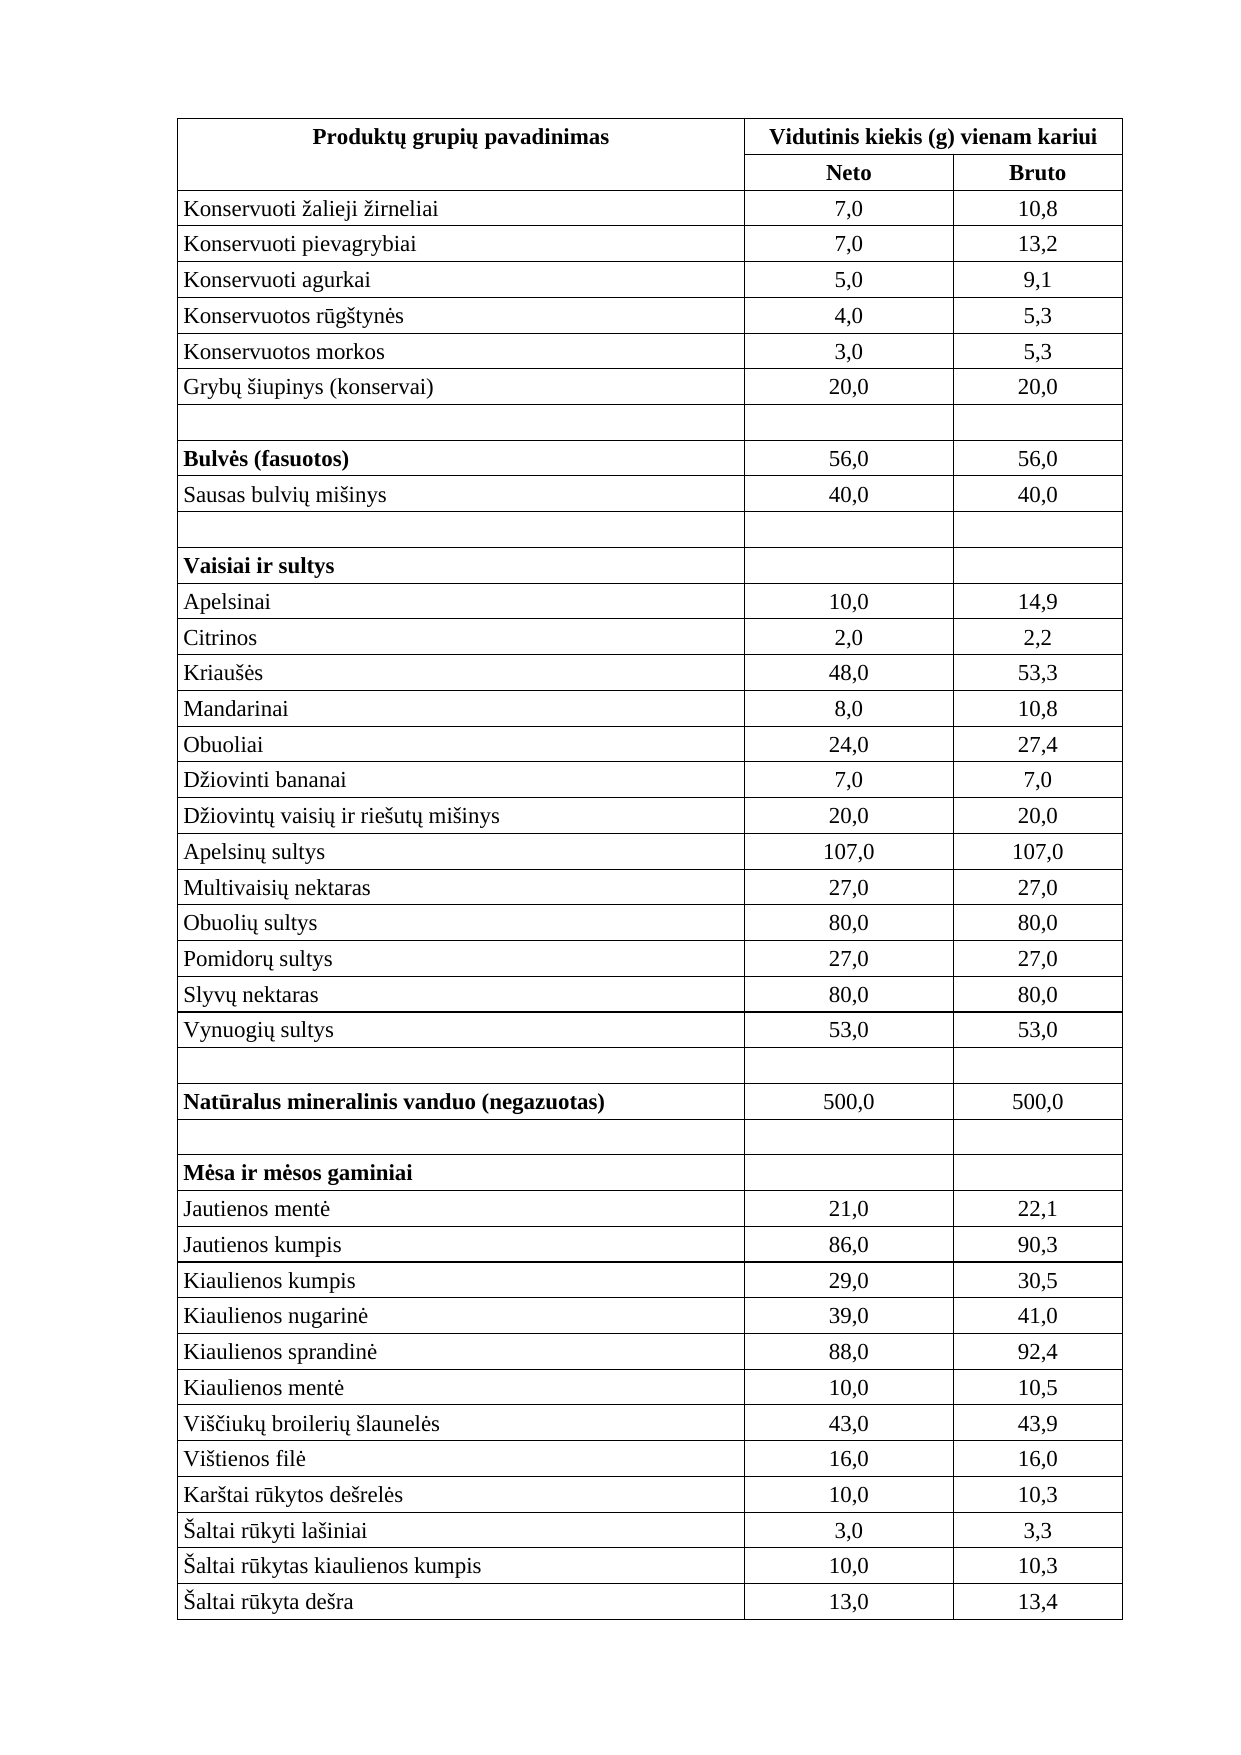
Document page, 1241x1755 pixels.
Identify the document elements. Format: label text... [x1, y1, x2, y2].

table_cell 48,0 [745, 655, 953, 690]
table_cell Konservuotos morkos [178, 334, 744, 368]
table_cell Apelsinų sultys [178, 834, 744, 868]
table_cell 43,0 [745, 1405, 953, 1440]
table_cell [745, 405, 953, 440]
table_cell Džiovinti bananai [178, 762, 744, 797]
table_cell 3,3 [954, 1513, 1122, 1547]
table_cell 53,0 [954, 1013, 1122, 1047]
table_cell 7,0 [745, 762, 953, 797]
table_cell 10,0 [745, 1370, 953, 1404]
table_cell Vaisiai ir sultys [178, 548, 744, 583]
table_cell 500,0 [954, 1084, 1122, 1118]
table_cell 27,4 [954, 727, 1122, 761]
table_cell Obuoliai [178, 727, 744, 761]
table_cell 40,0 [954, 476, 1122, 511]
table_cell 41,0 [954, 1298, 1122, 1333]
table_cell 9,1 [954, 262, 1122, 297]
table_cell 20,0 [954, 798, 1122, 833]
table_cell Šaltai rūkytas kiaulienos kumpis [178, 1548, 744, 1583]
table_cell Konservuoti žalieji žirneliai [178, 191, 744, 225]
table_cell Konservuoti agurkai [178, 262, 744, 297]
table_cell 29,0 [745, 1263, 953, 1297]
table_cell 500,0 [745, 1084, 953, 1118]
table_cell 92,4 [954, 1334, 1122, 1369]
table_cell [745, 512, 953, 547]
table_cell 2,2 [954, 619, 1122, 654]
table_cell Grybų šiupinys (konservai) [178, 369, 744, 404]
table_cell [178, 405, 744, 440]
table_cell 2,0 [745, 619, 953, 654]
table_cell 86,0 [745, 1227, 953, 1261]
table_cell 13,4 [954, 1584, 1122, 1619]
table_cell [745, 1155, 953, 1190]
table_cell Vynuogių sultys [178, 1013, 744, 1047]
table_cell Multivaisių nektaras [178, 870, 744, 904]
table_cell 39,0 [745, 1298, 953, 1333]
table_cell 10,0 [745, 1477, 953, 1512]
table_cell 10,0 [745, 584, 953, 618]
table_cell Karštai rūkytos dešrelės [178, 1477, 744, 1512]
table_cell Jautienos mentė [178, 1191, 744, 1226]
table_cell 80,0 [745, 905, 953, 940]
table_cell 30,5 [954, 1263, 1122, 1297]
table_cell 56,0 [745, 441, 953, 475]
table_cell Sausas bulvių mišinys [178, 476, 744, 511]
table_cell [745, 1048, 953, 1083]
table_cell Mandarinai [178, 691, 744, 726]
table_cell Bulvės (fasuotos) [178, 441, 744, 475]
table_cell Konservuoti pievagrybiai [178, 226, 744, 261]
table_cell [954, 1048, 1122, 1083]
table_cell 43,9 [954, 1405, 1122, 1440]
table_cell 22,1 [954, 1191, 1122, 1226]
table_cell 40,0 [745, 476, 953, 511]
table_cell Kiaulienos sprandinė [178, 1334, 744, 1369]
table_cell 20,0 [745, 369, 953, 404]
table_cell Kriaušės [178, 655, 744, 690]
table_cell 27,0 [954, 941, 1122, 976]
table_cell 53,0 [745, 1013, 953, 1047]
table_cell 16,0 [954, 1441, 1122, 1476]
table_cell Šaltai rūkyti lašiniai [178, 1513, 744, 1547]
table_cell 10,3 [954, 1548, 1122, 1583]
table_cell [178, 512, 744, 547]
table_cell [745, 1120, 953, 1154]
table_cell 8,0 [745, 691, 953, 726]
table_cell 20,0 [954, 369, 1122, 404]
table_cell Neto [745, 155, 953, 189]
table_cell 4,0 [745, 298, 953, 332]
table_cell 10,0 [745, 1548, 953, 1583]
table_cell [178, 1120, 744, 1154]
table_cell 10,5 [954, 1370, 1122, 1404]
table_cell 3,0 [745, 334, 953, 368]
table_cell 56,0 [954, 441, 1122, 475]
table_cell 10,3 [954, 1477, 1122, 1512]
table_cell 7,0 [745, 226, 953, 261]
table_cell 20,0 [745, 798, 953, 833]
table_cell Šaltai rūkyta dešra [178, 1584, 744, 1619]
table_cell 107,0 [745, 834, 953, 868]
table_cell 80,0 [954, 905, 1122, 940]
table_cell Konservuotos rūgštynės [178, 298, 744, 332]
table_cell Kiaulienos nugarinė [178, 1298, 744, 1333]
table_cell 3,0 [745, 1513, 953, 1547]
table_cell Slyvų nektaras [178, 977, 744, 1011]
table_cell 24,0 [745, 727, 953, 761]
table_cell 21,0 [745, 1191, 953, 1226]
table_cell 14,9 [954, 584, 1122, 618]
table_cell 7,0 [954, 762, 1122, 797]
table_header Vidutinis kiekis (g) vienam kariui [745, 119, 1122, 154]
table_cell [954, 512, 1122, 547]
table_cell 7,0 [745, 191, 953, 225]
table_cell Kiaulienos mentė [178, 1370, 744, 1404]
table_cell Bruto [954, 155, 1122, 189]
table_cell [954, 405, 1122, 440]
table_cell Apelsinai [178, 584, 744, 618]
table_cell Citrinos [178, 619, 744, 654]
table_cell 27,0 [745, 941, 953, 976]
table_cell [954, 1120, 1122, 1154]
table_cell Vištienos filė [178, 1441, 744, 1476]
table_cell Džiovintų vaisių ir riešutų mišinys [178, 798, 744, 833]
table_cell 5,3 [954, 334, 1122, 368]
table_cell 5,0 [745, 262, 953, 297]
table_cell 90,3 [954, 1227, 1122, 1261]
table_cell Kiaulienos kumpis [178, 1263, 744, 1297]
table_cell Natūralus mineralinis vanduo (negazuotas) [178, 1084, 744, 1118]
table_cell [745, 548, 953, 583]
table_cell 107,0 [954, 834, 1122, 868]
table_cell Jautienos kumpis [178, 1227, 744, 1261]
table_cell 13,0 [745, 1584, 953, 1619]
table_cell 13,2 [954, 226, 1122, 261]
table_cell Viščiukų broilerių šlaunelės [178, 1405, 744, 1440]
table_cell 16,0 [745, 1441, 953, 1476]
table_cell 80,0 [745, 977, 953, 1011]
table_cell [954, 548, 1122, 583]
table_cell Obuolių sultys [178, 905, 744, 940]
table_cell [178, 1048, 744, 1083]
table_cell 88,0 [745, 1334, 953, 1369]
table_cell 53,3 [954, 655, 1122, 690]
table_cell 27,0 [745, 870, 953, 904]
table_cell 80,0 [954, 977, 1122, 1011]
table_cell 10,8 [954, 191, 1122, 225]
table_header Produktų grupių pavadinimas [178, 119, 744, 189]
table_cell Pomidorų sultys [178, 941, 744, 976]
table_cell 27,0 [954, 870, 1122, 904]
table_cell 10,8 [954, 691, 1122, 726]
table_cell [954, 1155, 1122, 1190]
table_cell 5,3 [954, 298, 1122, 332]
table_cell Mėsa ir mėsos gaminiai [178, 1155, 744, 1190]
